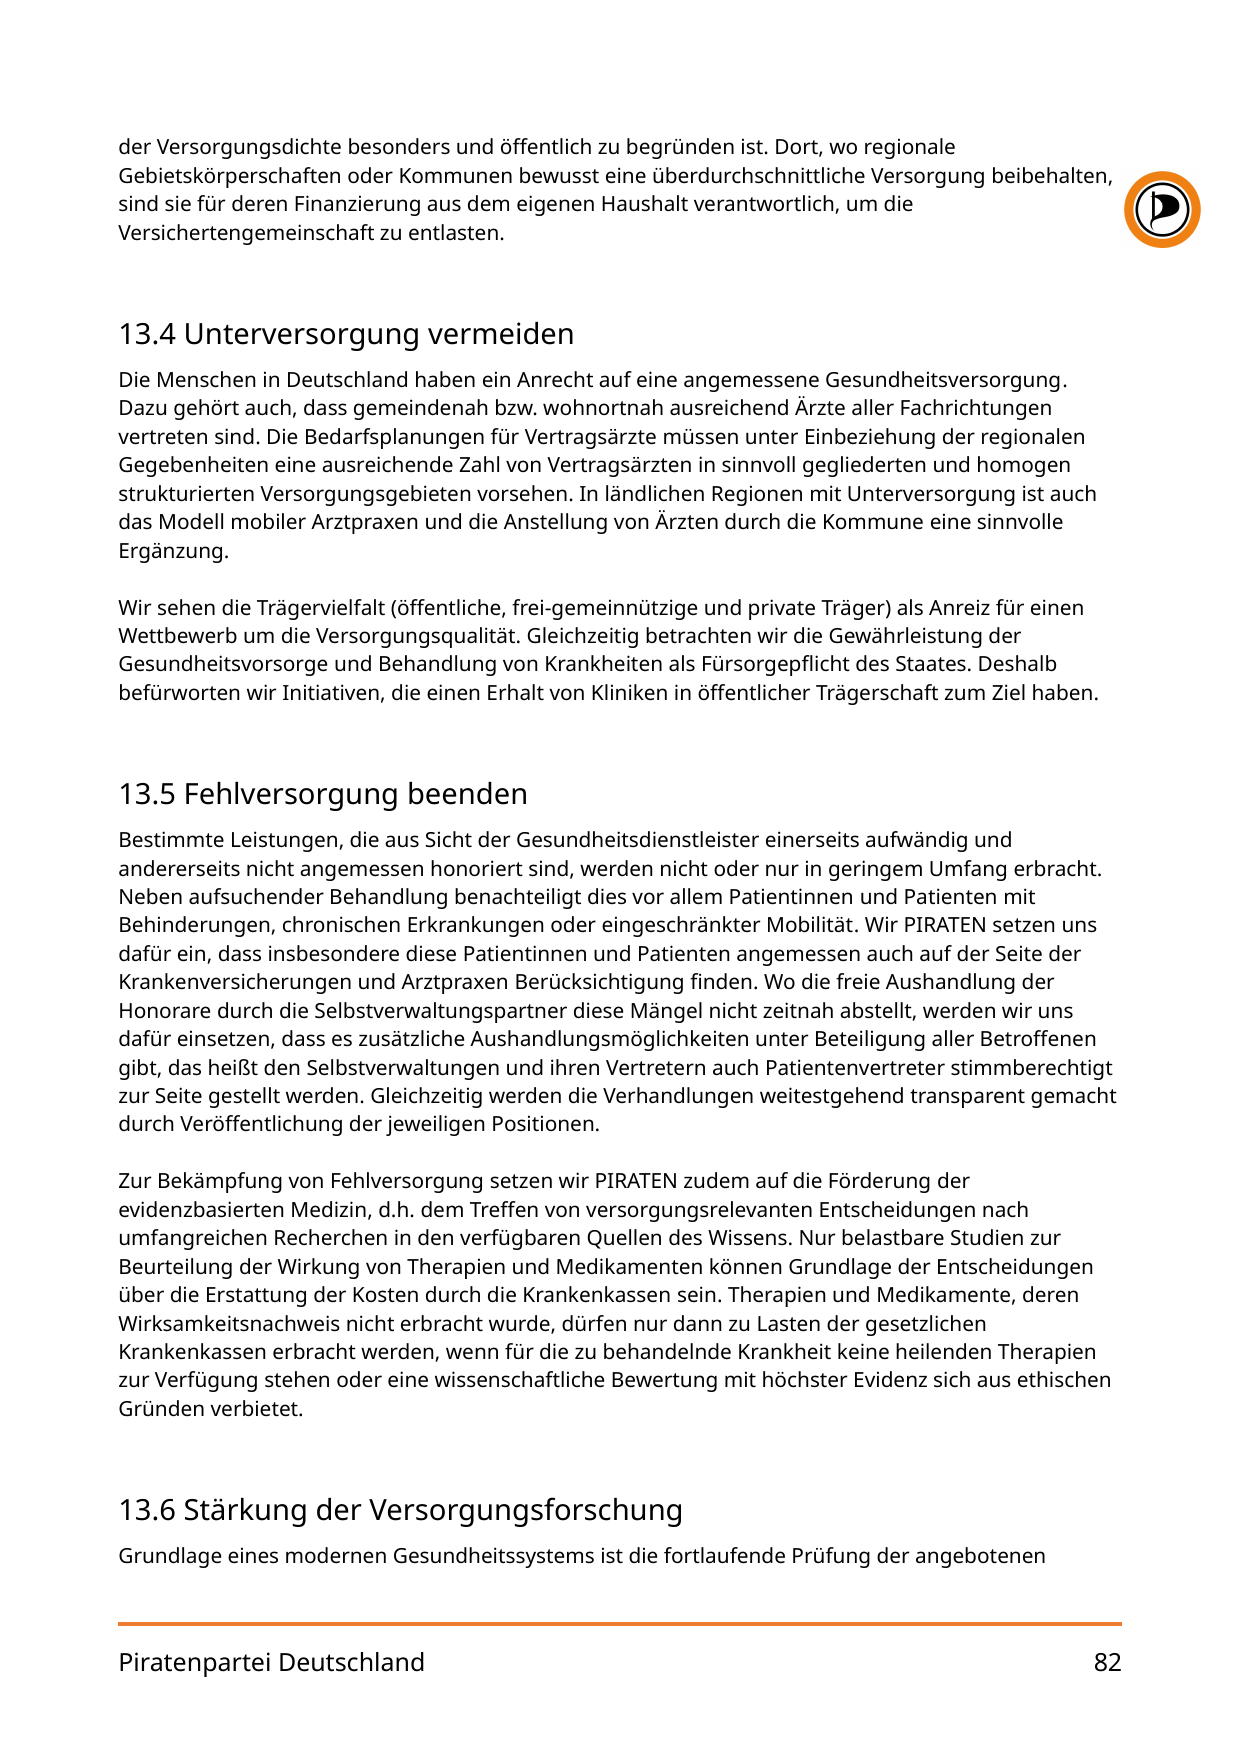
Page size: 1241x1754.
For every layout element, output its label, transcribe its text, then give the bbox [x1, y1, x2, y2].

text Grundlage eines modernen Gesundheitssystems ist die fortlaufende Prüfung der angebotenen [118, 1541, 1122, 1570]
text Die Menschen in Deutschland haben ein Anrecht auf eine angemessene Gesundheitsversorgung. Dazu gehört auch, dass gemeindenah bzw. wohnortnah ausreichend Ärzte aller Fachrichtungen vertreten sind. Die Bedarfsplanungen für Vertragsärzte müssen unter Einbeziehung der regionalen Gegebenheiten eine ausreichende Zahl von Vertragsärzten in sinnvoll gegliederten und homogen strukturierten Versorgungsgebieten vorsehen. In ländlichen Regionen mit Unterversorgung ist auch das Modell mobiler Arztpraxen und die Anstellung von Ärzten durch die Kommune eine sinnvolle Ergänzung. [118, 365, 1122, 564]
subtitle 13.5 Fehlversorgung beenden [118, 773, 1122, 813]
text Bestimmte Leistungen, die aus Sicht der Gesundheitsdienstleister einerseits aufwändig und andererseits nicht angemessen honoriert sind, werden nicht oder nur in geringem Umfang erbracht. Neben aufsuchender Behandlung benachteiligt dies vor allem Patientinnen und Patienten mit Behinderungen, chronischen Erkrankungen oder eingeschränkter Mobilität. Wir PIRATEN setzen uns dafür ein, dass insbesondere diese Patientinnen und Patienten angemessen auch auf der Seite der Krankenversicherungen und Arztpraxen Berücksichtigung finden. Wo die freie Aushandlung der Honorare durch die Selbstverwaltungspartner diese Mängel nicht zeitnah abstellt, werden wir uns dafür einsetzen, dass es zusätzliche Aushandlungsmöglichkeiten unter Beteiligung aller Betroffenen gibt, das heißt den Selbstverwaltungen und ihren Vertretern auch Patientenvertreter stimmberechtigt zur Seite gestellt werden. Gleichzeitig werden die Verhandlungen weitestgehend transparent gemacht durch Veröffentlichung der jeweiligen Positionen. [118, 825, 1122, 1138]
subtitle 13.6 Stärkung der Versorgungsforschung [118, 1489, 1122, 1529]
subtitle 13.4 Unterversorgung vermeiden [118, 313, 1122, 353]
text Wir sehen die Trägervielfalt (öffentliche, frei-gemeinnützige und private Träger) als Anreiz für einen Wettbewerb um die Versorgungsqualität. Gleichzeitig betrachten wir die Gewährleistung der Gesundheitsvorsorge und Behandlung von Krankheiten als Fürsorgepflicht des Staates. Deshalb befürworten wir Initiativen, die einen Erhalt von Kliniken in öffentlicher Trägerschaft zum Ziel haben. [118, 593, 1122, 706]
text Zur Bekämpfung von Fehlversorgung setzen wir PIRATEN zudem auf die Förderung der evidenzbasierten Medizin, d.h. dem Treffen von versorgungsrelevanten Entscheidungen nach umfangreichen Recherchen in den verfügbaren Quellen des Wissens. Nur belastbare Studien zur Beurteilung der Wirkung von Therapien und Medikamenten können Grundlage der Entscheidungen über die Erstattung der Kosten durch die Krankenkassen sein. Therapien und Medikamente, deren Wirksamkeitsnachweis nicht erbracht wurde, dürfen nur dann zu Lasten der gesetzlichen Krankenkassen erbracht werden, wenn für die zu behandelnde Krankheit keine heilenden Therapien zur Verfügung stehen oder eine wissenschaftliche Bewertung mit höchster Evidenz sich aus ethischen Gründen verbietet. [118, 1166, 1122, 1422]
text der Versorgungsdichte besonders und öffentlich zu begründen ist. Dort, wo regionale Gebietskörperschaften oder Kommunen bewusst eine überdurchschnittliche Versorgung beibehalten, sind sie für deren Finanzierung aus dem eigenen Haushalt verantwortlich, um die Versichertengemeinschaft zu entlasten. [118, 132, 1122, 246]
